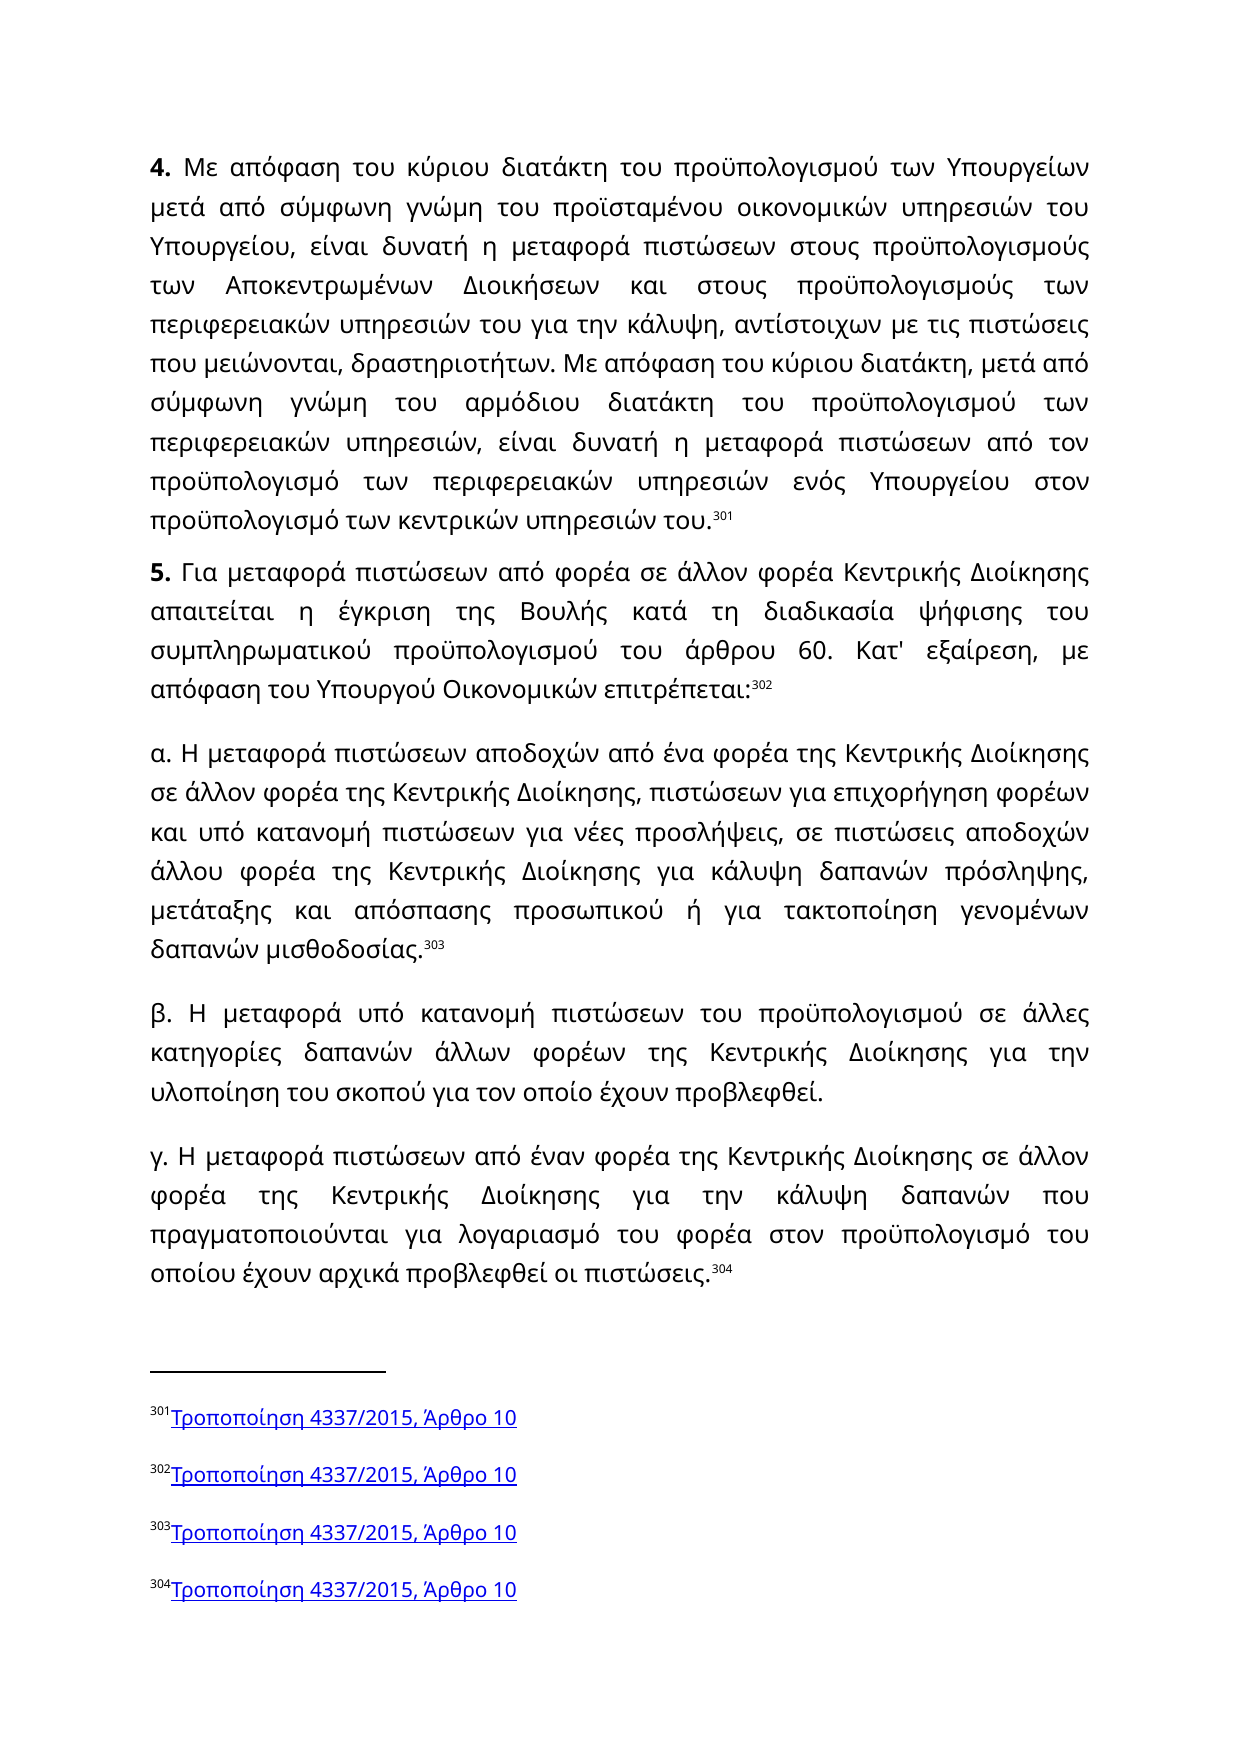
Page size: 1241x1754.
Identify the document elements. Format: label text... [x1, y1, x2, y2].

text Τροποποίηση 4337/2015, Άρθρο 10 [150, 1518, 1090, 1546]
text 4. Με απόφαση του κύριου διατάκτη του προϋπολογισμού των Υπουργείων μετά από σύμφωνη γνώμη του προϊσταμένου οικονομικών υπηρεσιών του Υπουργείου, είναι δυνατή η μεταφορά πιστώσεων στους προϋπολογισμούς των Αποκεντρωμένων Διοικήσεων και στους προϋπολογισμούς των περιφερειακών υπηρεσιών του για την κάλυψη, αντίστοιχων με τις πιστώσεις που μειώνονται, δραστηριοτήτων. Με απόφαση του κύριου διατάκτη, μετά από σύμφωνη γνώμη του αρμόδιου διατάκτη του προϋπολογισμού των περιφερειακών υπηρεσιών, είναι δυνατή η μεταφορά πιστώσεων από τον προϋπολογισμό των περιφερειακών υπηρεσιών ενός Υπουργείου στον προϋπολογισμό των κεντρικών υπηρεσιών του. [150, 150, 1090, 537]
text 5. Για μεταφορά πιστώσεων από φορέα σε άλλον φορέα Κεντρικής Διοίκησης απαιτείται η έγκριση της Βουλής κατά τη διαδικασία ψήφισης του συμπληρωματικού προϋπολογισμού του άρθρου 60. Κατ' εξαίρεση, με απόφαση του Υπουργού Οικονομικών επιτρέπεται: [150, 554, 1090, 706]
text Τροποποίηση 4337/2015, Άρθρο 10 [150, 1576, 1090, 1604]
text Τροποποίηση 4337/2015, Άρθρο 10 [150, 1403, 1090, 1431]
text Τροποποίηση 4337/2015, Άρθρο 10 [150, 1460, 1090, 1489]
text β. Η μεταφορά υπό κατανομή πιστώσεων του προϋπολογισμού σε άλλες κατηγορίες δαπανών άλλων φορέων της Κεντρικής Διοίκησης για την υλοποίηση του σκοπού για τον οποίο έχουν προβλεφθεί. [150, 996, 1090, 1108]
text γ. Η μεταφορά πιστώσεων από έναν φορέα της Κεντρικής Διοίκησης σε άλλον φορέα της Κεντρικής Διοίκησης για την κάλυψη δαπανών που πραγματοποιούνται για λογαριασμό του φορέα στον προϋπολογισμό του οποίου έχουν αρχικά προβλεφθεί οι πιστώσεις. [150, 1138, 1090, 1290]
text α. Η μεταφορά πιστώσεων αποδοχών από ένα φορέα της Κεντρικής Διοίκησης σε άλλον φορέα της Κεντρικής Διοίκησης, πιστώσεων για επιχορήγηση φορέων και υπό κατανομή πιστώσεων για νέες προσλήψεις, σε πιστώσεις αποδοχών άλλου φορέα της Κεντρικής Διοίκησης για κάλυψη δαπανών πρόσληψης, μετάταξης και απόσπασης προσωπικού ή για τακτοποίηση γενομένων δαπανών μισθοδοσίας. [150, 736, 1090, 966]
